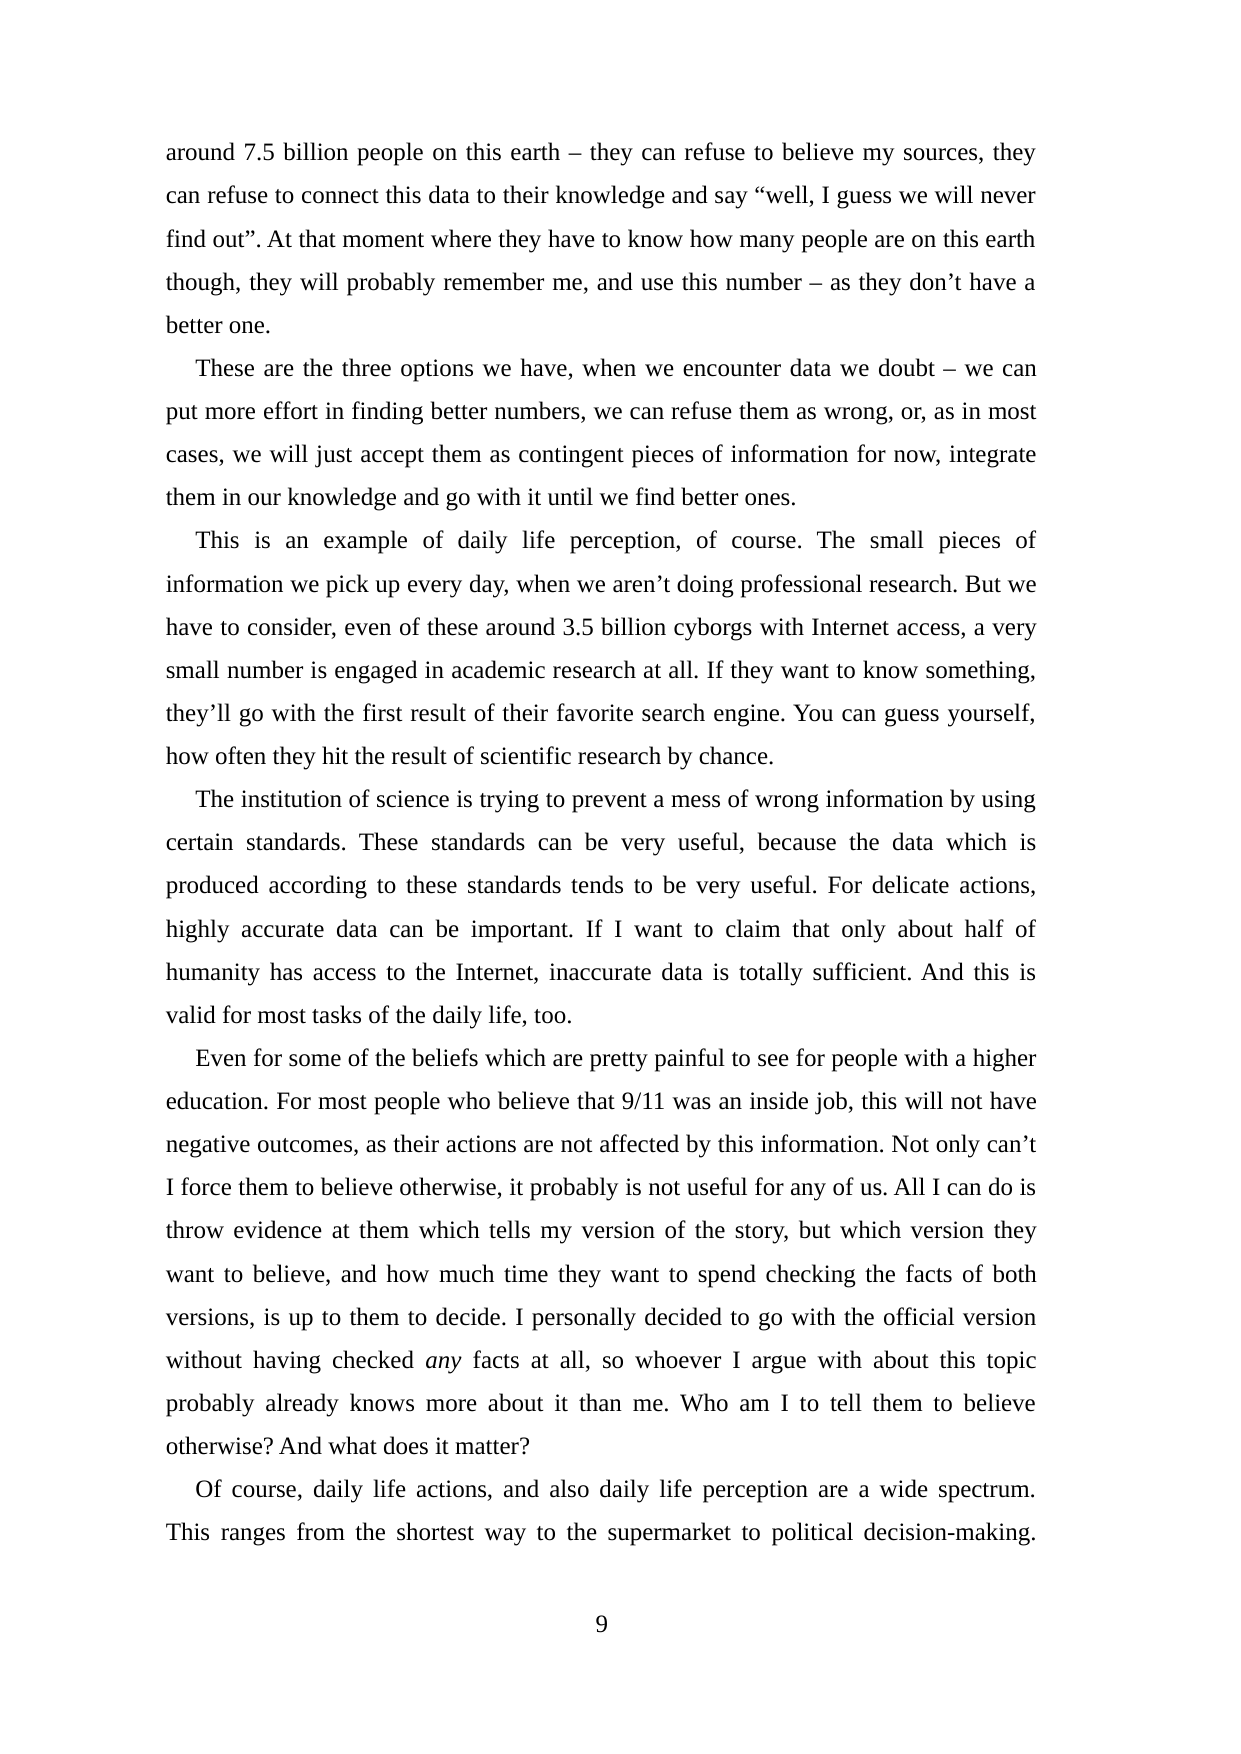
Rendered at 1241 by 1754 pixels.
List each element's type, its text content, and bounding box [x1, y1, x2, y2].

text around 7.5 billion people on this earth – they can refuse to believe my sources, they can refuse to connect this data to their knowledge and say “well, I guess we will never find out”. At that moment where they have to know how many people are on this earth though, they will probably remember me, and use this number – as they don’t have a better one. [166, 137, 1037, 339]
text These are the three options we have, when we encounter data we doubt – we can put more effort in finding better numbers, we can refuse them as wrong, or, as in most cases, we will just accept them as contingent pieces of information for now, integrate them in our knowledge and go with it until we find better ones. [166, 353, 1037, 511]
text Even for some of the beliefs which are pretty painful to see for people with a higher education. For most people who believe that 9/11 was an inside job, this will not have negative outcomes, as their actions are not affected by this information. Not only can’t I force them to believe otherwise, it probably is not useful for any of us. All I can do is throw evidence at them which tells my version of the story, but which version they want to believe, and how much time they want to spend checking the facts of both versions, is up to them to decide. I personally decided to go with the official version without having checked any facts at all, so whoever I argue with about this topic probably already knows more about it than me. Who am I to tell them to believe otherwise? And what does it matter? [166, 1043, 1037, 1460]
text This is an example of daily life perception, of course. The small pieces of information we pick up every day, when we aren’t doing professional research. But we have to consider, even of these around 3.5 billion cyborgs with Internet access, a very small number is engaged in academic research at all. If they want to know something, they’ll go with the first result of their favorite search engine. You can guess yourself, how often they hit the result of scientific research by chance. [166, 526, 1037, 770]
text The institution of science is trying to prevent a mess of wrong information by using certain standards. These standards can be very useful, because the data which is produced according to these standards tends to be very useful. For delicate actions, highly accurate data can be important. If I want to claim that only about half of humanity has access to the Internet, inaccurate data is totally sufficient. And this is valid for most tasks of the daily life, too. [166, 784, 1037, 1029]
text Of course, daily life actions, and also daily life perception are a wide spectrum. This ranges from the shortest way to the supermarket to political decision-making. [166, 1474, 1037, 1546]
